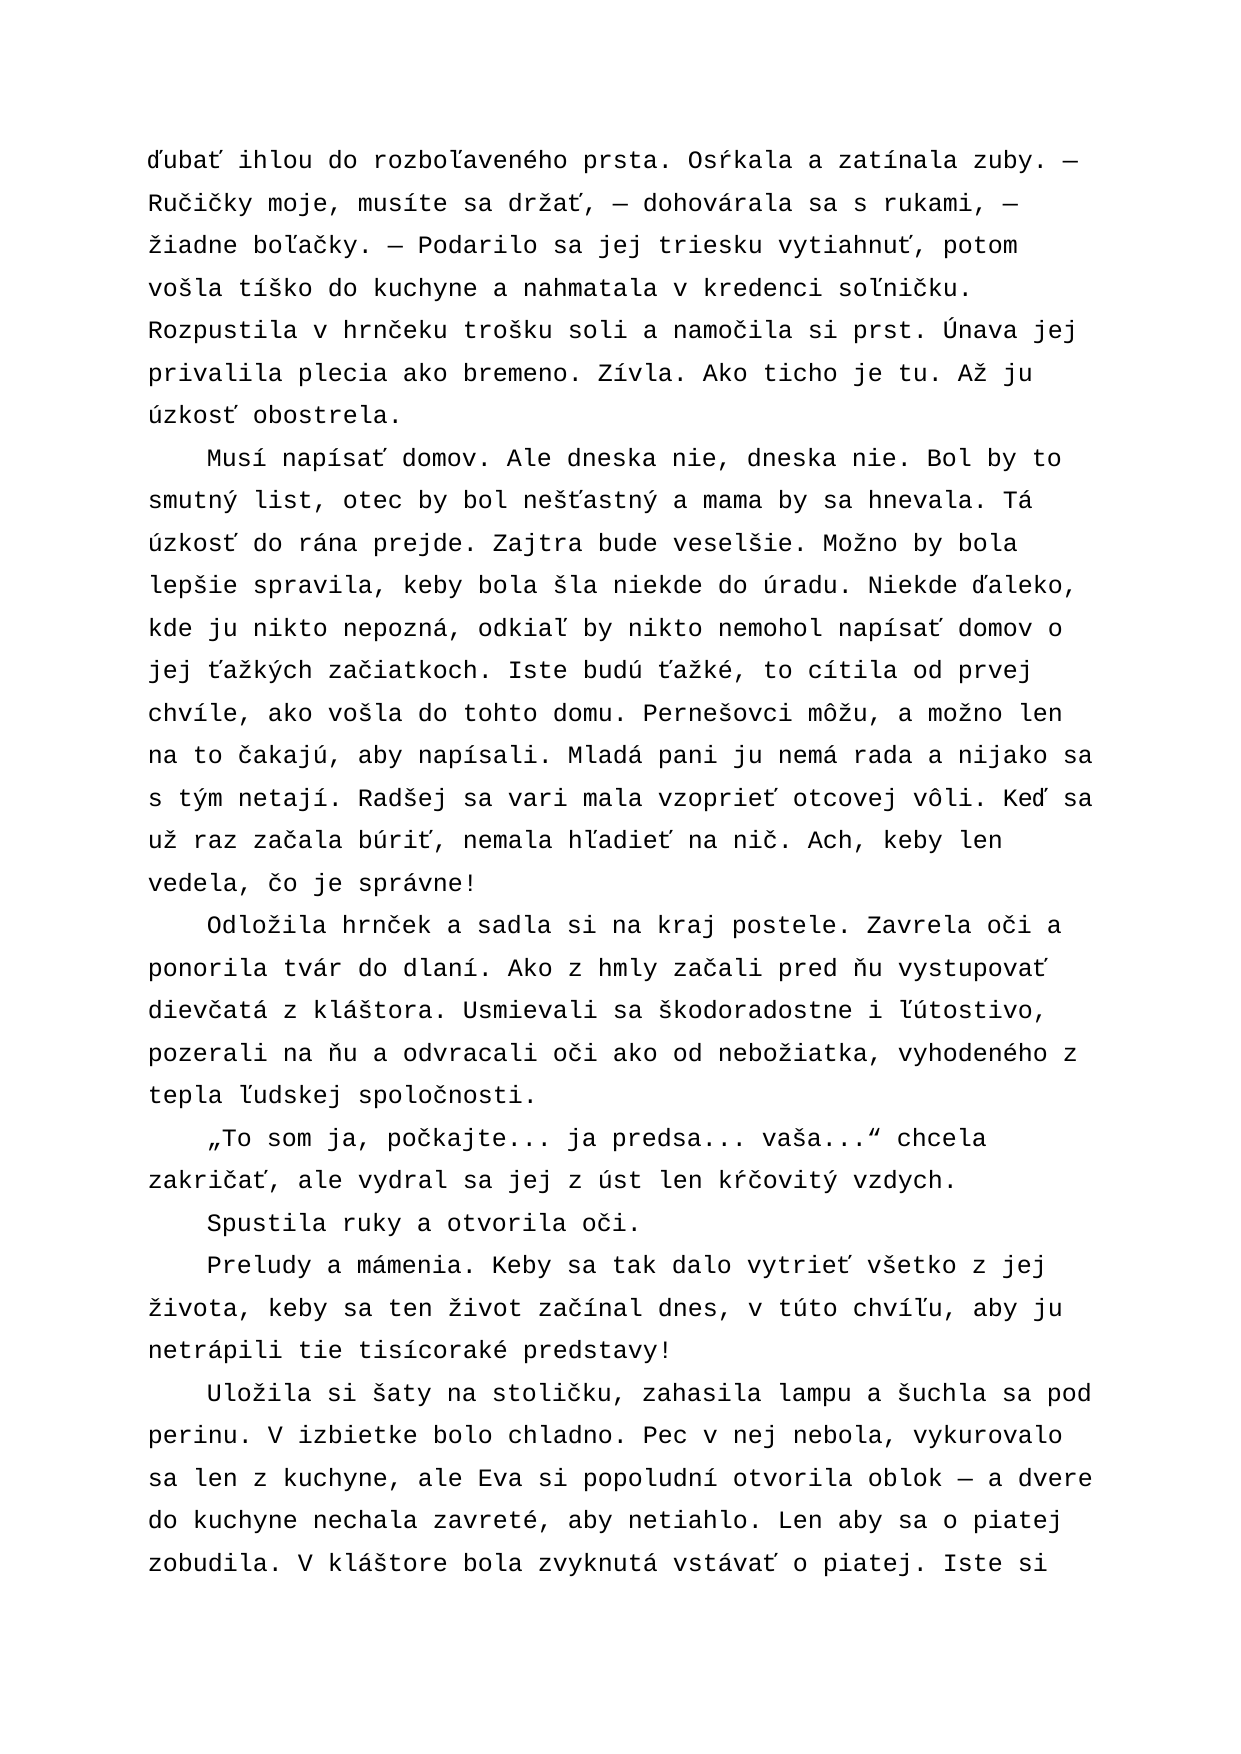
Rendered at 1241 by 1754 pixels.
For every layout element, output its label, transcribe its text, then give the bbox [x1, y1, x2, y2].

text Uložila si šaty na stoličku, zahasila lampu a šuchla sa pod perinu. V izbietke bolo chladno. Pec v nej nebola, vykurovalo sa len z kuchyne, ale Eva si popoludní otvorila oblok — a dvere do kuchyne nechala zavreté, aby netiahlo. Len aby sa o piatej zobudila. V kláštore bola zvyknutá vstávať o piatej. Iste si [148, 1380, 1093, 1578]
text Spustila ruky a otvorila oči. [148, 1210, 1093, 1238]
text Odložila hrnček a sadla si na kraj postele. Zavrela oči a ponorila tvár do dlaní. Ako z hmly začali pred ňu vystupovať dievčatá z kláštora. Usmievali sa škodoradostne i ľútostivo, pozerali na ňu a odvracali oči ako od nebožiatka, vyhodeného z tepla ľudskej spoločnosti. [148, 913, 1093, 1111]
text ďubať ihlou do rozboľaveného prsta. Osŕkala a zatínala zuby. — Ručičky moje, musíte sa držať, — dohovárala sa s rukami, — žiadne boľačky. — Podarilo sa jej triesku vytiahnuť, potom vošla tíško do kuchyne a nahmatala v kredenci soľničku. Rozpustila v hrnčeku trošku soli a namočila si prst. Únava jej privalila plecia ako bremeno. Zívla. Ako ticho je tu. Až ju úzkosť obostrela. [148, 148, 1093, 431]
text Preludy a mámenia. Keby sa tak dalo vytrieť všetko z jej života, keby sa ten život začínal dnes, v túto chvíľu, aby ju netrápili tie tisícoraké predstavy! [148, 1253, 1093, 1366]
text „To som ja, počkajte... ja predsa... vaša...“ chcela zakričať, ale vydral sa jej z úst len kŕčovitý vzdych. [148, 1125, 1093, 1196]
text Musí napísať domov. Ale dneska nie, dneska nie. Bol by to smutný list, otec by bol nešťastný a mama by sa hnevala. Tá úzkosť do rána prejde. Zajtra bude veselšie. Možno by bola lepšie spravila, keby bola šla niekde do úradu. Niekde ďaleko, kde ju nikto nepozná, odkiaľ by nikto nemohol napísať domov o jej ťažkých začiatkoch. Iste budú ťažké, to cítila od prvej chvíle, ako vošla do tohto domu. Pernešovci môžu, a možno len na to čakajú, aby napísali. Mladá pani ju nemá rada a nijako sa s tým netají. Radšej sa vari mala vzoprieť otcovej vôli. Keď sa už raz začala búriť, nemala hľadieť na nič. Ach, keby len vedela, čo je správne! [148, 445, 1093, 898]
